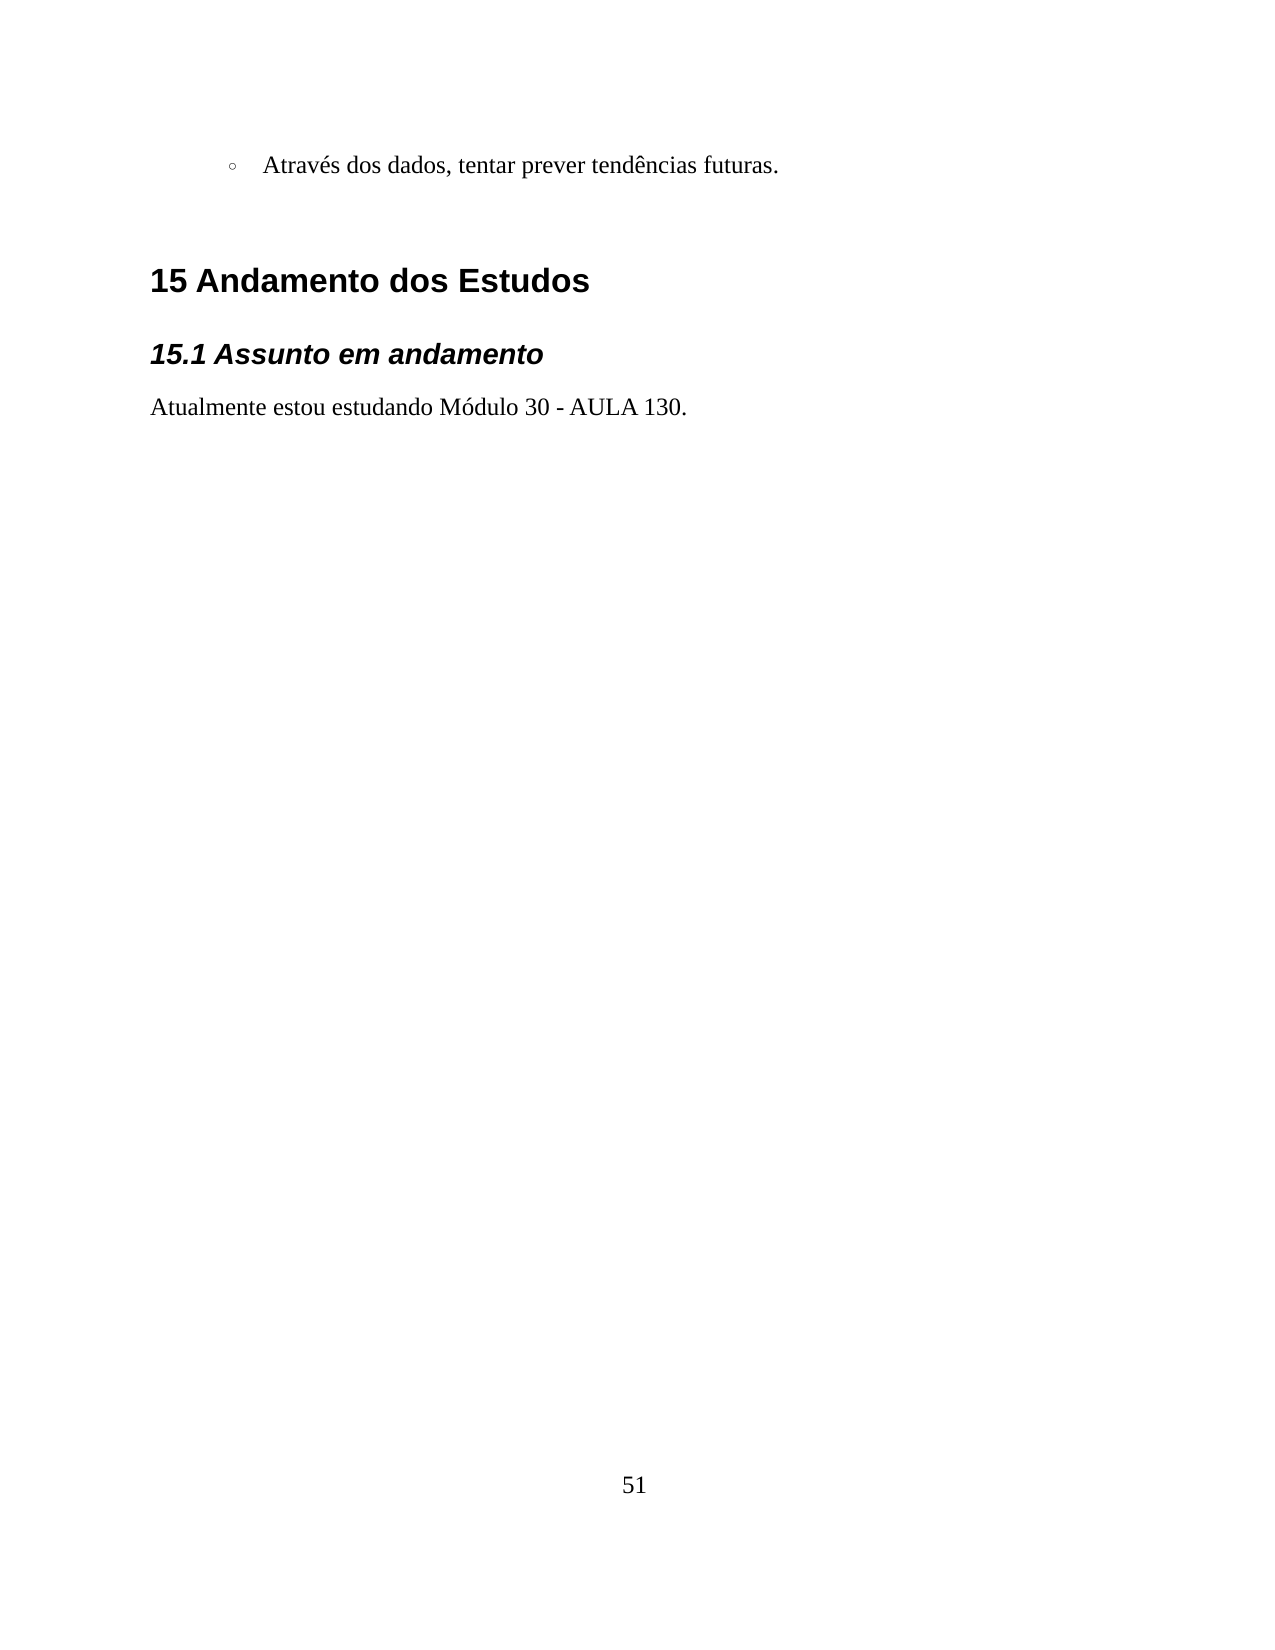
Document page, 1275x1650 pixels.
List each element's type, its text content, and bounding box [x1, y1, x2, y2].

list Através dos dados, tentar prever tendências futuras. [225, 150, 1125, 207]
subtitle 15 Andamento dos Estudos [150, 261, 1125, 300]
text Atualmente estou estudando Módulo 30 - AULA 130. [150, 392, 1125, 450]
subtitle 15.1 Assunto em andamento [150, 337, 1125, 371]
